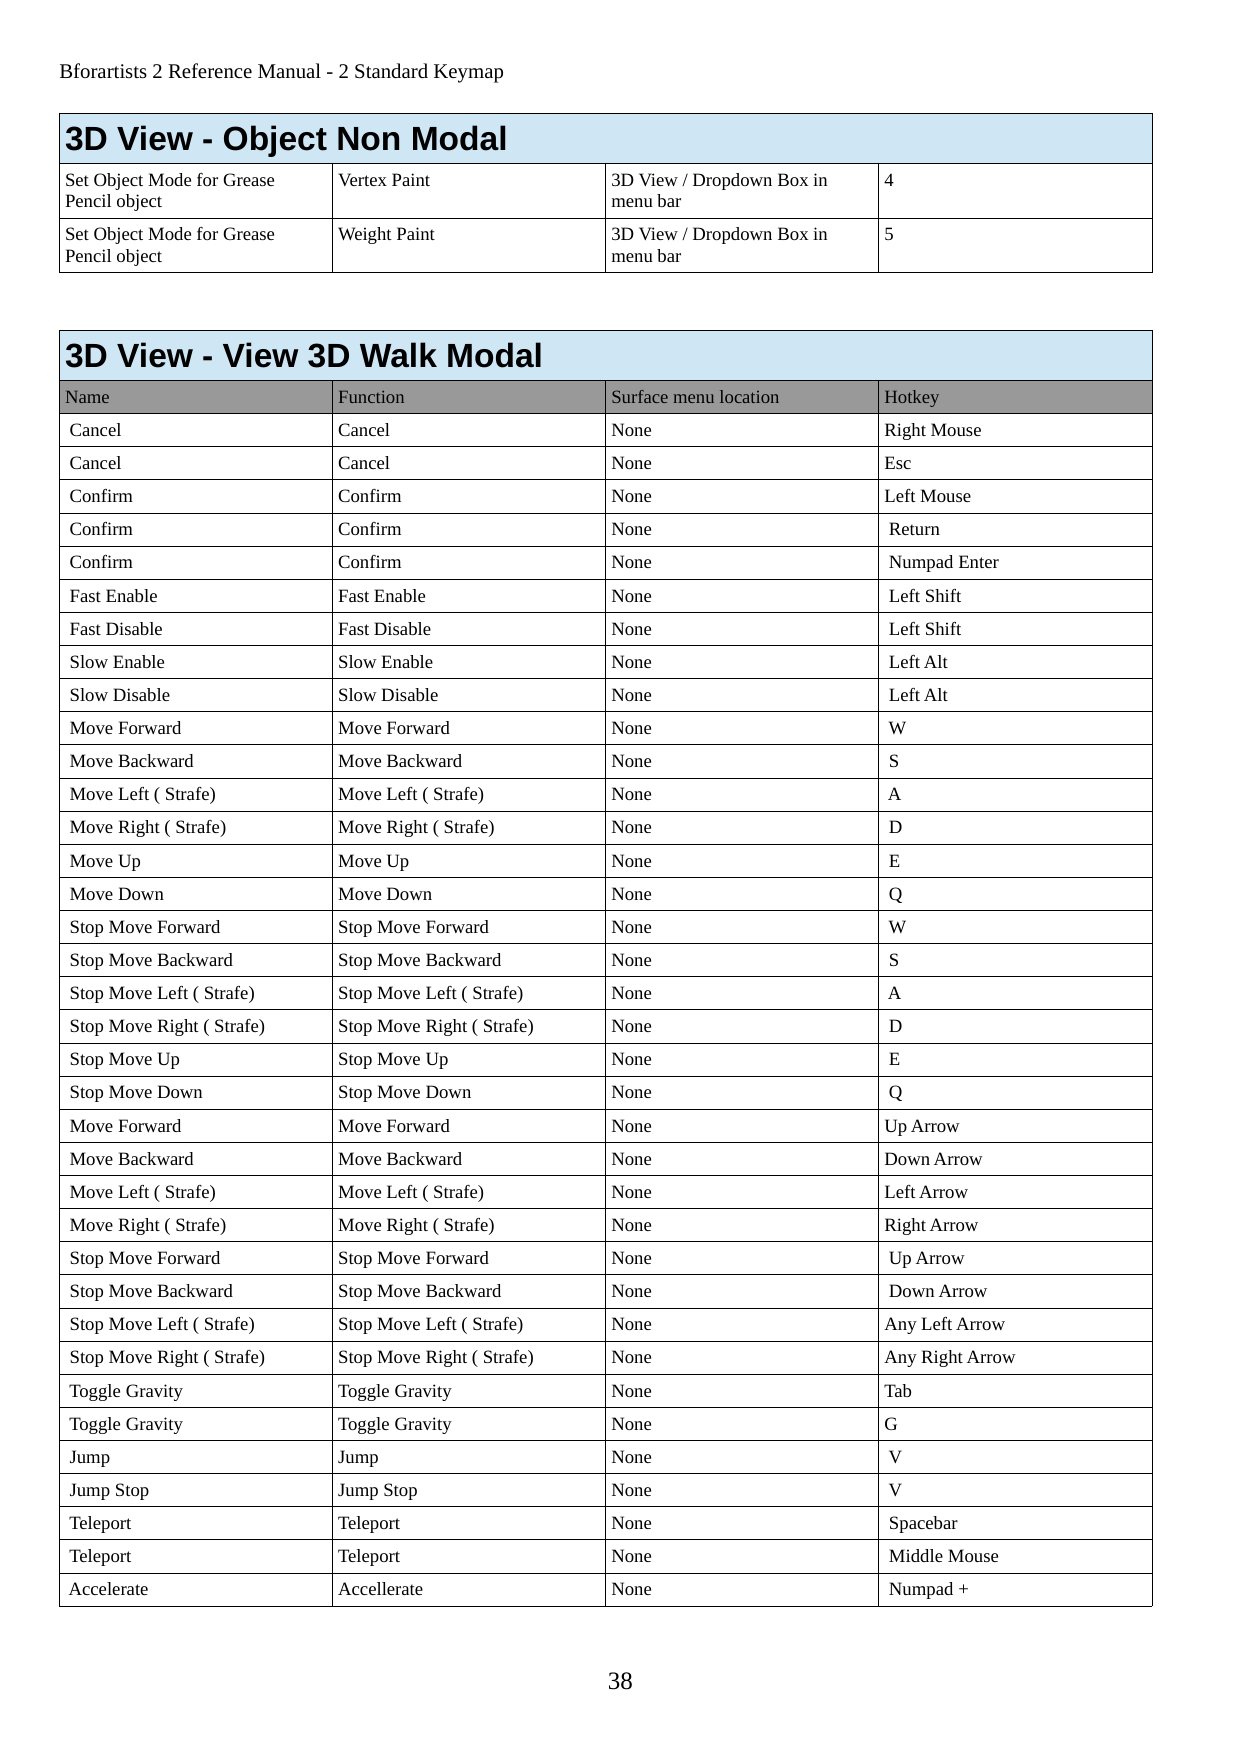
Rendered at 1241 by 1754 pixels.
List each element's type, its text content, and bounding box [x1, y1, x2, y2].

table_cell Move Forward [333, 712, 605, 744]
table_cell S [879, 745, 1152, 777]
table_cell Stop Move Forward [333, 1242, 605, 1274]
table_cell None [606, 812, 878, 844]
table_cell None [606, 1010, 878, 1042]
table_cell None [606, 1209, 878, 1241]
table_cell None [606, 977, 878, 1009]
table_cell None [606, 514, 878, 546]
table_cell Move Forward [60, 1110, 332, 1142]
table_cell Move Forward [333, 1110, 605, 1142]
table_cell Confirm [60, 514, 332, 546]
table_cell None [606, 1309, 878, 1341]
table_header 3D View - View 3D Walk Modal [60, 331, 1152, 380]
table_cell S [879, 944, 1152, 976]
table_cell None [606, 480, 878, 512]
table_cell Fast Disable [60, 613, 332, 645]
table_cell Stop Move Forward [60, 1242, 332, 1274]
table_cell Accelerate [60, 1574, 332, 1606]
table_cell Return [879, 514, 1152, 546]
table_cell Q [879, 1077, 1152, 1109]
table_cell None [606, 1044, 878, 1076]
table_cell Name [60, 381, 332, 413]
table_cell Stop Move Forward [333, 911, 605, 943]
table_cell Move Left ( Strafe) [333, 1176, 605, 1208]
table_cell Right Mouse [879, 414, 1152, 446]
table_cell Teleport [60, 1540, 332, 1572]
table_cell Slow Disable [60, 679, 332, 711]
table_cell Stop Move Right ( Strafe) [333, 1010, 605, 1042]
table_cell Confirm [60, 547, 332, 579]
table_cell Accellerate [333, 1574, 605, 1606]
table_cell V [879, 1441, 1152, 1473]
table_cell Teleport [333, 1540, 605, 1572]
table_cell Stop Move Left ( Strafe) [60, 977, 332, 1009]
table_cell Stop Move Left ( Strafe) [60, 1309, 332, 1341]
table_cell Cancel [333, 447, 605, 479]
table_cell Confirm [333, 547, 605, 579]
table_cell 3D View / Dropdown Box in menu bar [606, 219, 878, 272]
table_cell Spacebar [879, 1507, 1152, 1539]
table_cell 4 [879, 164, 1152, 217]
table_cell Cancel [60, 447, 332, 479]
table_cell None [606, 1574, 878, 1606]
table_cell 3D View / Dropdown Box in menu bar [606, 164, 878, 217]
table_cell Slow Disable [333, 679, 605, 711]
table_cell None [606, 447, 878, 479]
table_cell Toggle Gravity [60, 1408, 332, 1440]
table_cell Stop Move Up [60, 1044, 332, 1076]
table_cell Confirm [60, 480, 332, 512]
table_cell W [879, 911, 1152, 943]
table_cell D [879, 1010, 1152, 1042]
table_cell None [606, 779, 878, 811]
table_cell Hotkey [879, 381, 1152, 413]
table_cell None [606, 414, 878, 446]
table_cell Set Object Mode for Grease Pencil object [60, 219, 332, 272]
table_cell Left Alt [879, 679, 1152, 711]
table_cell Toggle Gravity [60, 1375, 332, 1407]
table_cell None [606, 646, 878, 678]
table_cell None [606, 1077, 878, 1109]
table_cell Left Mouse [879, 480, 1152, 512]
table_header 3D View - Object Non Modal [60, 114, 1152, 163]
table_cell E [879, 1044, 1152, 1076]
table_cell Any Left Arrow [879, 1309, 1152, 1341]
table_cell Middle Mouse [879, 1540, 1152, 1572]
table_cell Down Arrow [879, 1143, 1152, 1175]
table_cell Left Shift [879, 580, 1152, 612]
table_cell None [606, 1143, 878, 1175]
table_cell None [606, 1176, 878, 1208]
table_cell Left Alt [879, 646, 1152, 678]
table_cell Stop Move Up [333, 1044, 605, 1076]
table_cell None [606, 1408, 878, 1440]
table_cell Numpad Enter [879, 547, 1152, 579]
table_cell Stop Move Left ( Strafe) [333, 1309, 605, 1341]
table_cell None [606, 745, 878, 777]
table_cell Jump [333, 1441, 605, 1473]
table_cell Stop Move Down [60, 1077, 332, 1109]
table_cell None [606, 547, 878, 579]
table_cell E [879, 845, 1152, 877]
table_cell None [606, 1375, 878, 1407]
table_cell Confirm [333, 514, 605, 546]
table_cell Move Left ( Strafe) [60, 779, 332, 811]
table_cell Up Arrow [879, 1242, 1152, 1274]
table_cell Move Backward [60, 745, 332, 777]
table_cell W [879, 712, 1152, 744]
table_cell Slow Enable [333, 646, 605, 678]
table_cell Up Arrow [879, 1110, 1152, 1142]
table_cell None [606, 1441, 878, 1473]
table_cell Move Down [60, 878, 332, 910]
table_cell V [879, 1474, 1152, 1506]
table_cell Tab [879, 1375, 1152, 1407]
table_cell None [606, 911, 878, 943]
table_cell Move Left ( Strafe) [60, 1176, 332, 1208]
table_cell Move Right ( Strafe) [60, 812, 332, 844]
table_cell None [606, 613, 878, 645]
table_cell A [879, 779, 1152, 811]
table_cell None [606, 1275, 878, 1307]
table_cell G [879, 1408, 1152, 1440]
table_cell Jump Stop [60, 1474, 332, 1506]
table_cell Stop Move Backward [60, 1275, 332, 1307]
table_cell None [606, 1474, 878, 1506]
table_cell Any Right Arrow [879, 1342, 1152, 1374]
table_cell Q [879, 878, 1152, 910]
table_cell Move Backward [60, 1143, 332, 1175]
table_cell Stop Move Right ( Strafe) [333, 1342, 605, 1374]
table_cell Stop Move Forward [60, 911, 332, 943]
table_cell Move Right ( Strafe) [333, 1209, 605, 1241]
table_cell Left Arrow [879, 1176, 1152, 1208]
table_cell None [606, 679, 878, 711]
table_cell Down Arrow [879, 1275, 1152, 1307]
table_cell Confirm [333, 480, 605, 512]
table_cell Teleport [333, 1507, 605, 1539]
table_cell Move Forward [60, 712, 332, 744]
table_cell Move Right ( Strafe) [60, 1209, 332, 1241]
table_cell Move Right ( Strafe) [333, 812, 605, 844]
table_cell Slow Enable [60, 646, 332, 678]
table_cell Esc [879, 447, 1152, 479]
table_cell Fast Enable [333, 580, 605, 612]
table_cell Stop Move Right ( Strafe) [60, 1010, 332, 1042]
table_cell None [606, 1540, 878, 1572]
table_cell Fast Disable [333, 613, 605, 645]
table_cell Move Up [333, 845, 605, 877]
table_cell Move Down [333, 878, 605, 910]
table_cell None [606, 1110, 878, 1142]
table_cell Fast Enable [60, 580, 332, 612]
table_cell Stop Move Backward [60, 944, 332, 976]
table_cell Toggle Gravity [333, 1408, 605, 1440]
table_cell Move Up [60, 845, 332, 877]
table_cell Surface menu location [606, 381, 878, 413]
table_cell Move Backward [333, 745, 605, 777]
table_cell Vertex Paint [333, 164, 605, 217]
table_cell None [606, 944, 878, 976]
table_cell Stop Move Backward [333, 944, 605, 976]
table_cell Cancel [60, 414, 332, 446]
table_cell Toggle Gravity [333, 1375, 605, 1407]
table_cell Right Arrow [879, 1209, 1152, 1241]
table_cell Left Shift [879, 613, 1152, 645]
table_cell Stop Move Right ( Strafe) [60, 1342, 332, 1374]
table_cell None [606, 1507, 878, 1539]
table_cell Set Object Mode for Grease Pencil object [60, 164, 332, 217]
table_cell Stop Move Down [333, 1077, 605, 1109]
table_cell Move Left ( Strafe) [333, 779, 605, 811]
table_cell None [606, 845, 878, 877]
table_cell D [879, 812, 1152, 844]
table_cell Cancel [333, 414, 605, 446]
table_cell 5 [879, 219, 1152, 272]
table_cell None [606, 712, 878, 744]
table_cell None [606, 1342, 878, 1374]
table_cell Teleport [60, 1507, 332, 1539]
table_cell Function [333, 381, 605, 413]
table_cell None [606, 1242, 878, 1274]
table_cell A [879, 977, 1152, 1009]
table_cell Move Backward [333, 1143, 605, 1175]
table_cell Jump [60, 1441, 332, 1473]
table_cell None [606, 580, 878, 612]
table_cell Numpad + [879, 1574, 1152, 1606]
table_cell Stop Move Left ( Strafe) [333, 977, 605, 1009]
table_cell Jump Stop [333, 1474, 605, 1506]
table_cell Weight Paint [333, 219, 605, 272]
table_cell Stop Move Backward [333, 1275, 605, 1307]
table_cell None [606, 878, 878, 910]
